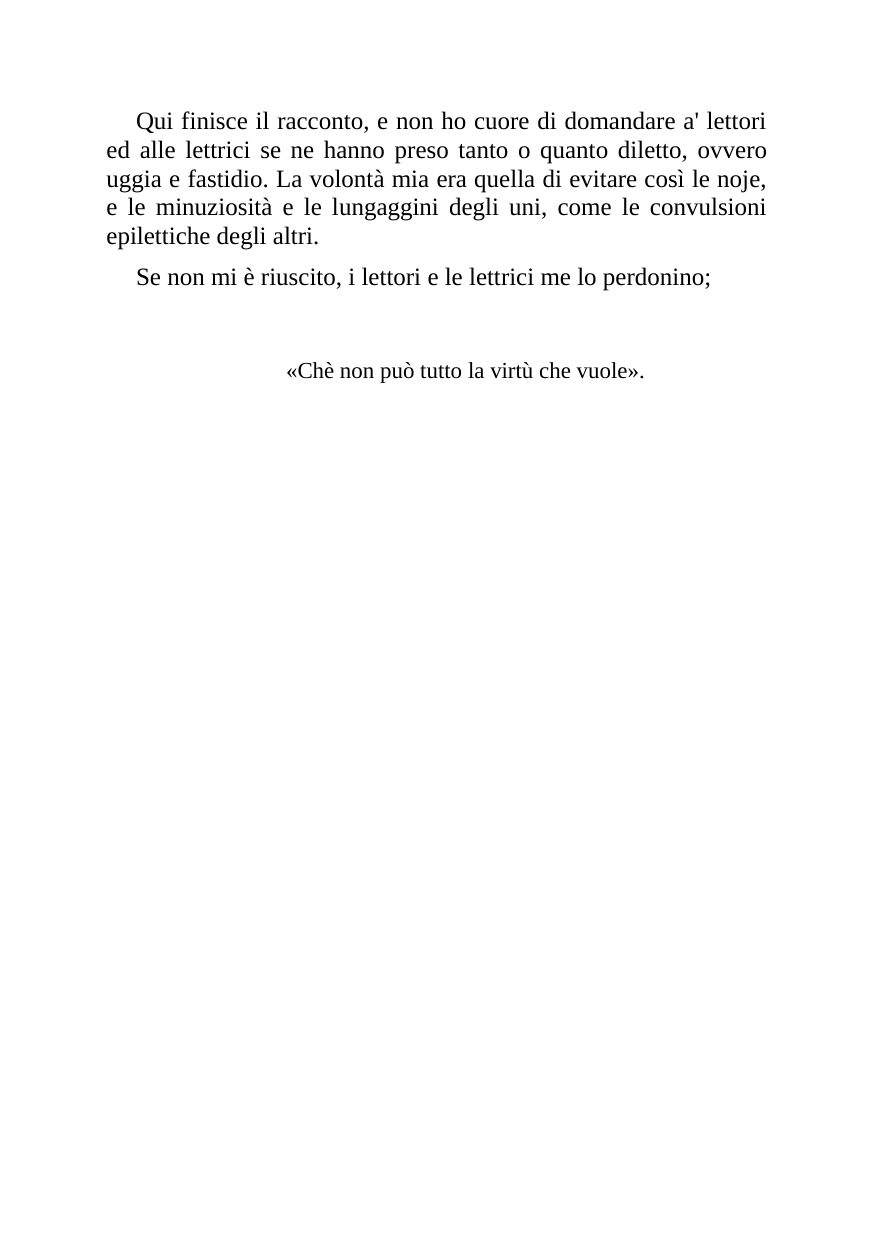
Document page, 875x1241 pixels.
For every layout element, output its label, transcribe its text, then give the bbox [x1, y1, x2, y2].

text Qui finisce il racconto, e non ho cuore di domandare a' lettori ed alle lettrici se ne hanno preso tanto o quanto diletto, ovvero uggia e fastidio. La volontà mia era quella di evitare così le noje, e le minuziosità e le lungaggini degli uni, come le convulsioni epilettiche degli altri. [106, 106, 768, 250]
text Se non mi è riuscito, i lettori e le lettrici me lo perdonino; [106, 262, 768, 291]
text «Chè non può tutto la virtù che vuole». [256, 357, 768, 384]
